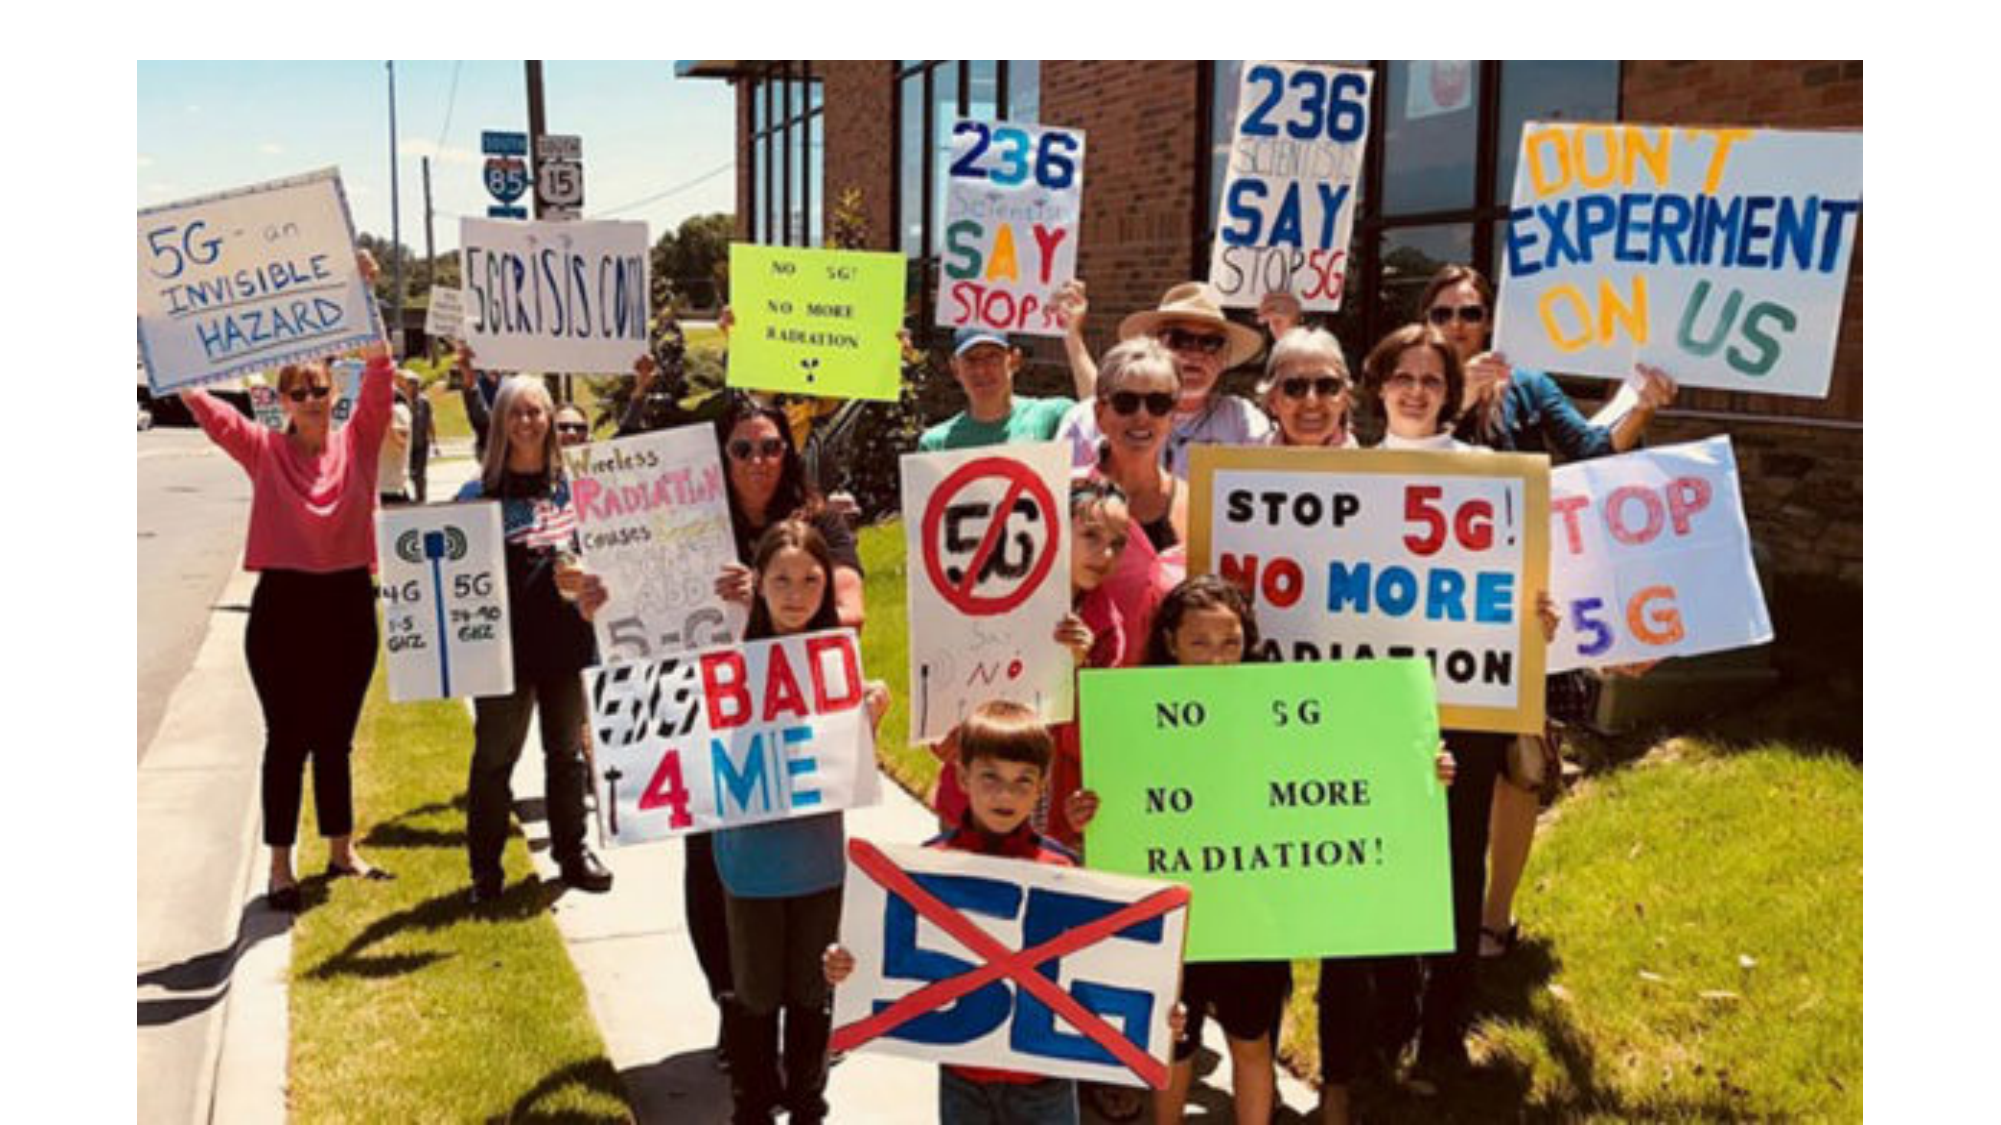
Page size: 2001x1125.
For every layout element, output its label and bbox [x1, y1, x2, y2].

picture [137, 60, 1863, 1125]
